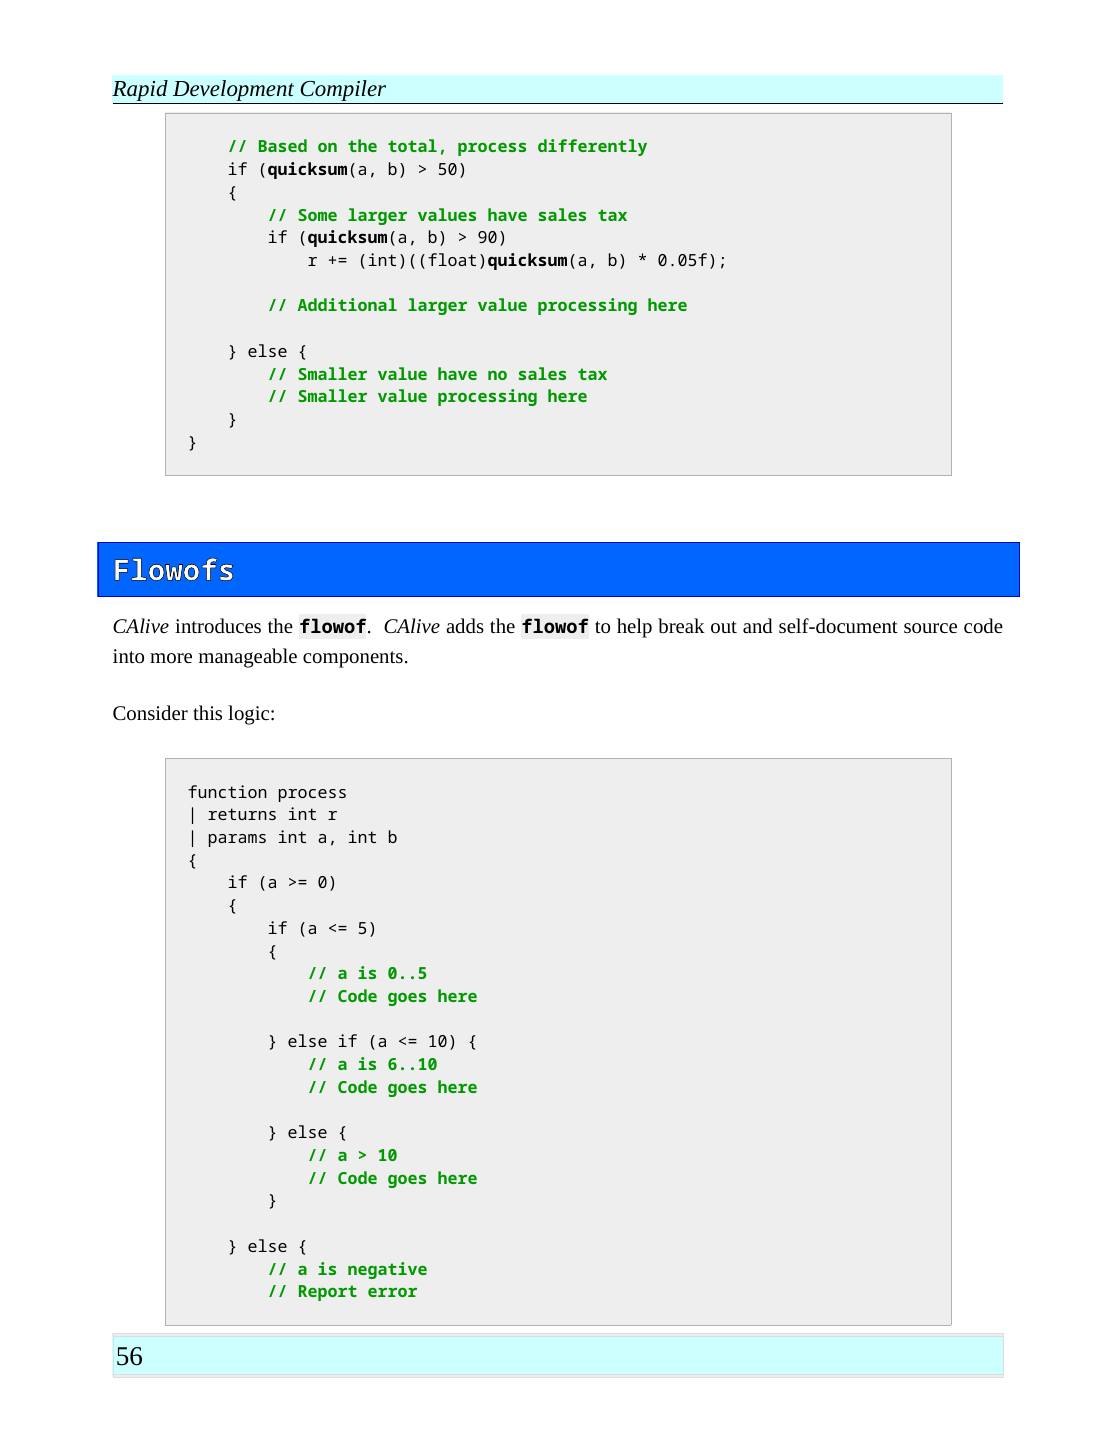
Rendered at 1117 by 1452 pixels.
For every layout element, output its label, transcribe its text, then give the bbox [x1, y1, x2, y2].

text CAlive introduces the flowof. CAlive adds the flowof to help break out and self-document source code into more manageable components. [112, 613, 1003, 668]
text function process | returns int r | params int a, int b { if (a >= 0) { if (a <= 5) { // a is 0..5 // Code goes here } else if (a <= 10) { // a is 6..10 // Code goes here } else { // a > 10 // Code goes here } } else { // a is negative // Report error [166, 759, 951, 1325]
subtitle Flowofs [99, 543, 1019, 596]
text Consider this logic: [112, 701, 1003, 725]
text // Based on the total, process differently if (quicksum(a, b) > 50) { // Some larger values have sales tax if (quicksum(a, b) > 90) r += (int)((float)quicksum(a, b) * 0.05f); // Additional larger value processing here } else { // Smaller value have no sales tax // Smaller value processing here } } [166, 114, 951, 475]
